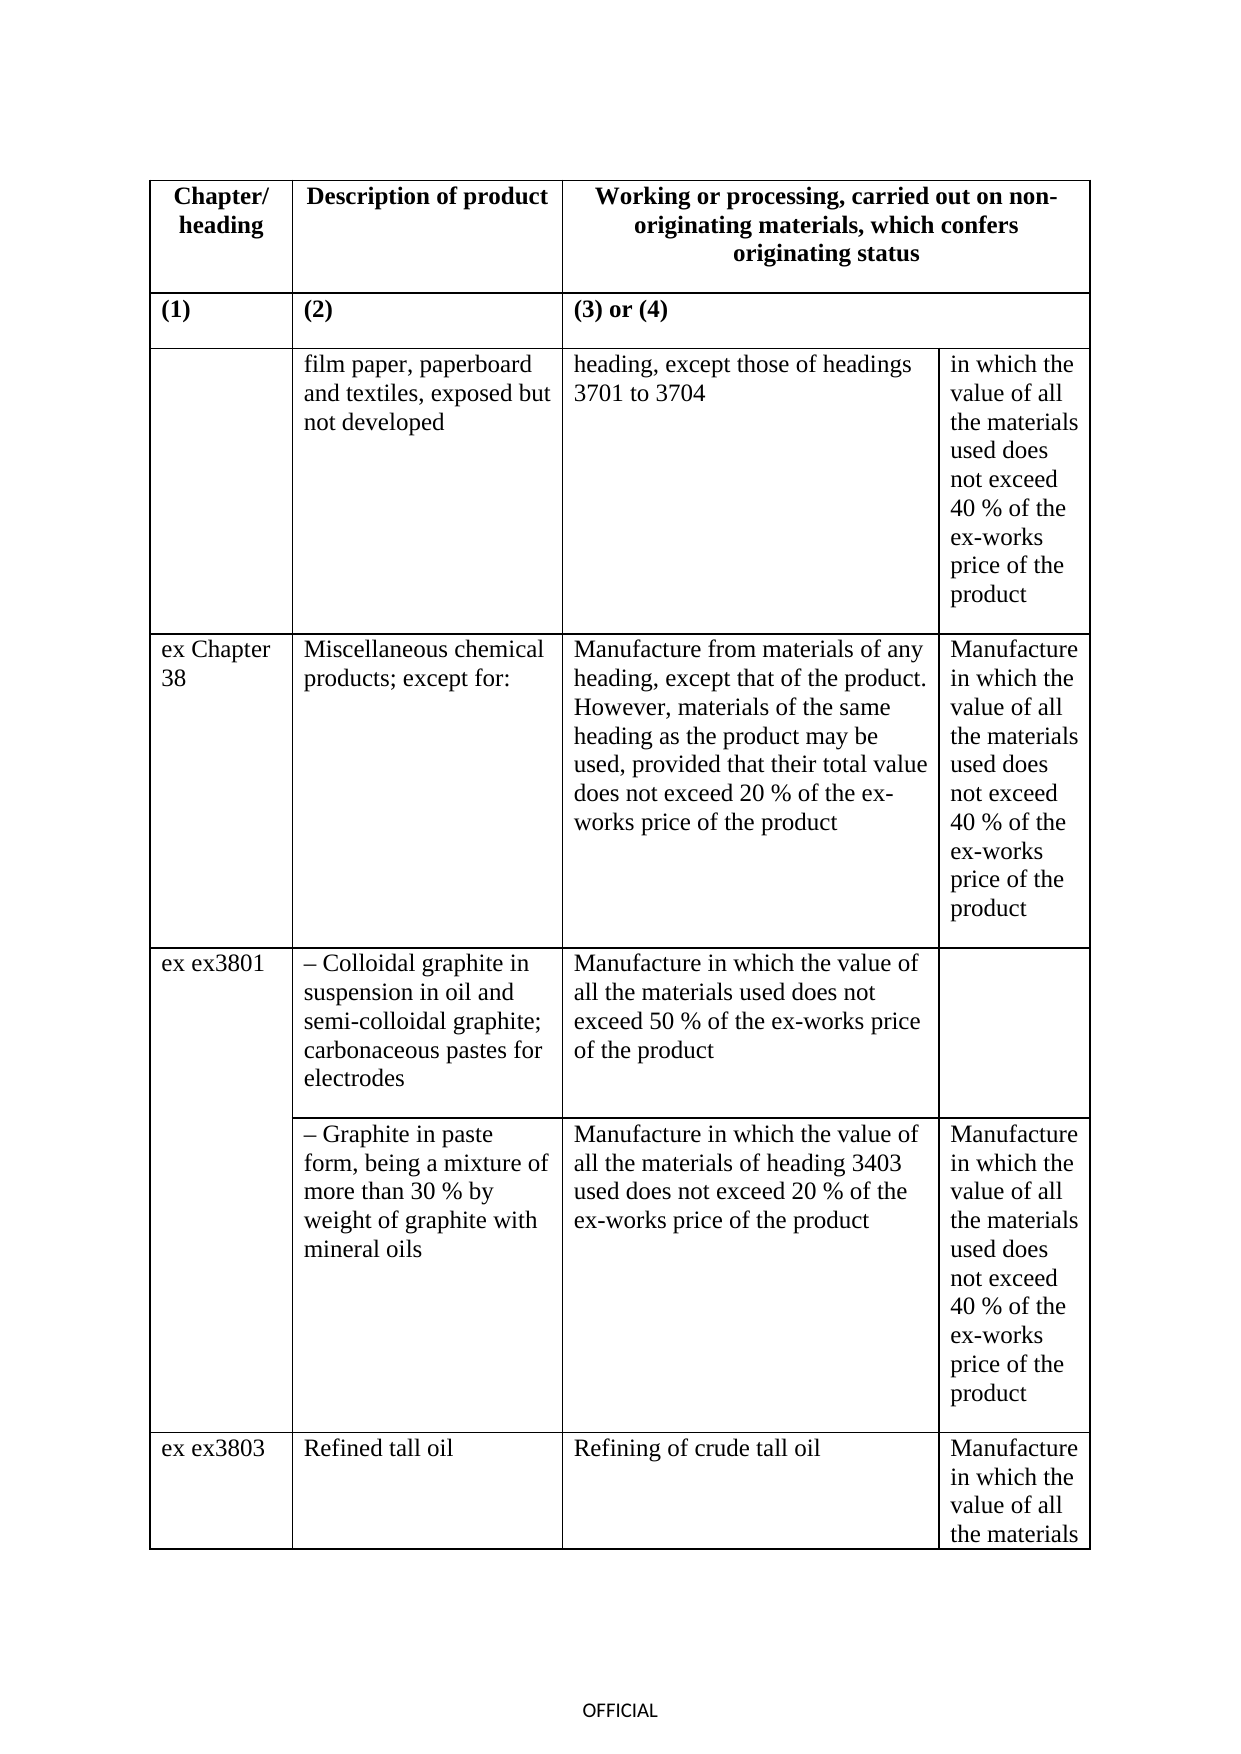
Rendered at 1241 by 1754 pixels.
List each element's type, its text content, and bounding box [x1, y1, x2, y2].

table_cell – Colloidal graphite in suspension in oil and semi-colloidal graphite; carbonaceous pastes for electrodes [293, 949, 562, 1117]
table_cell Manufacture in which the value of all the materials used does not exceed 40 % of the ex-works price of the product [940, 635, 1089, 947]
table_cell heading, except those of headings 3701 to 3704 [563, 349, 938, 633]
table_cell ex Chapter 38 [151, 635, 292, 947]
table_cell [151, 1117, 292, 1431]
table_cell – Graphite in paste form, being a mixture of more than 30 % by weight of graphite with mineral oils [293, 1119, 562, 1431]
table_cell ex ex3803 [151, 1433, 292, 1548]
table_cell Manufacture in which the value of all the materials [940, 1433, 1089, 1548]
table_cell (2) [293, 294, 562, 348]
table_cell Refined tall oil [293, 1433, 562, 1548]
table_cell in which the value of all the materials used does not exceed 40 % of the ex-works price of the product [940, 349, 1089, 633]
table_cell (1) [151, 294, 292, 348]
table_header Working or processing, carried out on non-originating materials, which confers originating status [563, 181, 1089, 292]
table_cell Manufacture in which the value of all the materials used does not exceed 50 % of the ex-works price of the product [563, 949, 938, 1117]
table_cell Refining of crude tall oil [563, 1433, 938, 1548]
table_cell [940, 949, 1089, 1117]
table_cell (3) or (4) [563, 294, 1089, 348]
table_cell ex ex3801 [151, 949, 292, 1117]
table_header Description of product [293, 181, 562, 292]
table_cell film paper, paperboard and textiles, exposed but not developed [293, 349, 562, 633]
table_cell Miscellaneous chemical products; except for: [293, 635, 562, 947]
table_cell [151, 349, 292, 633]
table_cell Manufacture from materials of any heading, except that of the product. However, materials of the same heading as the product may be used, provided that their total value does not exceed 20 % of the ex-works price of the product [563, 635, 938, 947]
table_cell Manufacture in which the value of all the materials used does not exceed 40 % of the ex-works price of the product [940, 1119, 1089, 1431]
table_cell Manufacture in which the value of all the materials of heading 3403 used does not exceed 20 % of the ex-works price of the product [563, 1119, 938, 1431]
table_header Chapter/ heading [151, 181, 292, 292]
